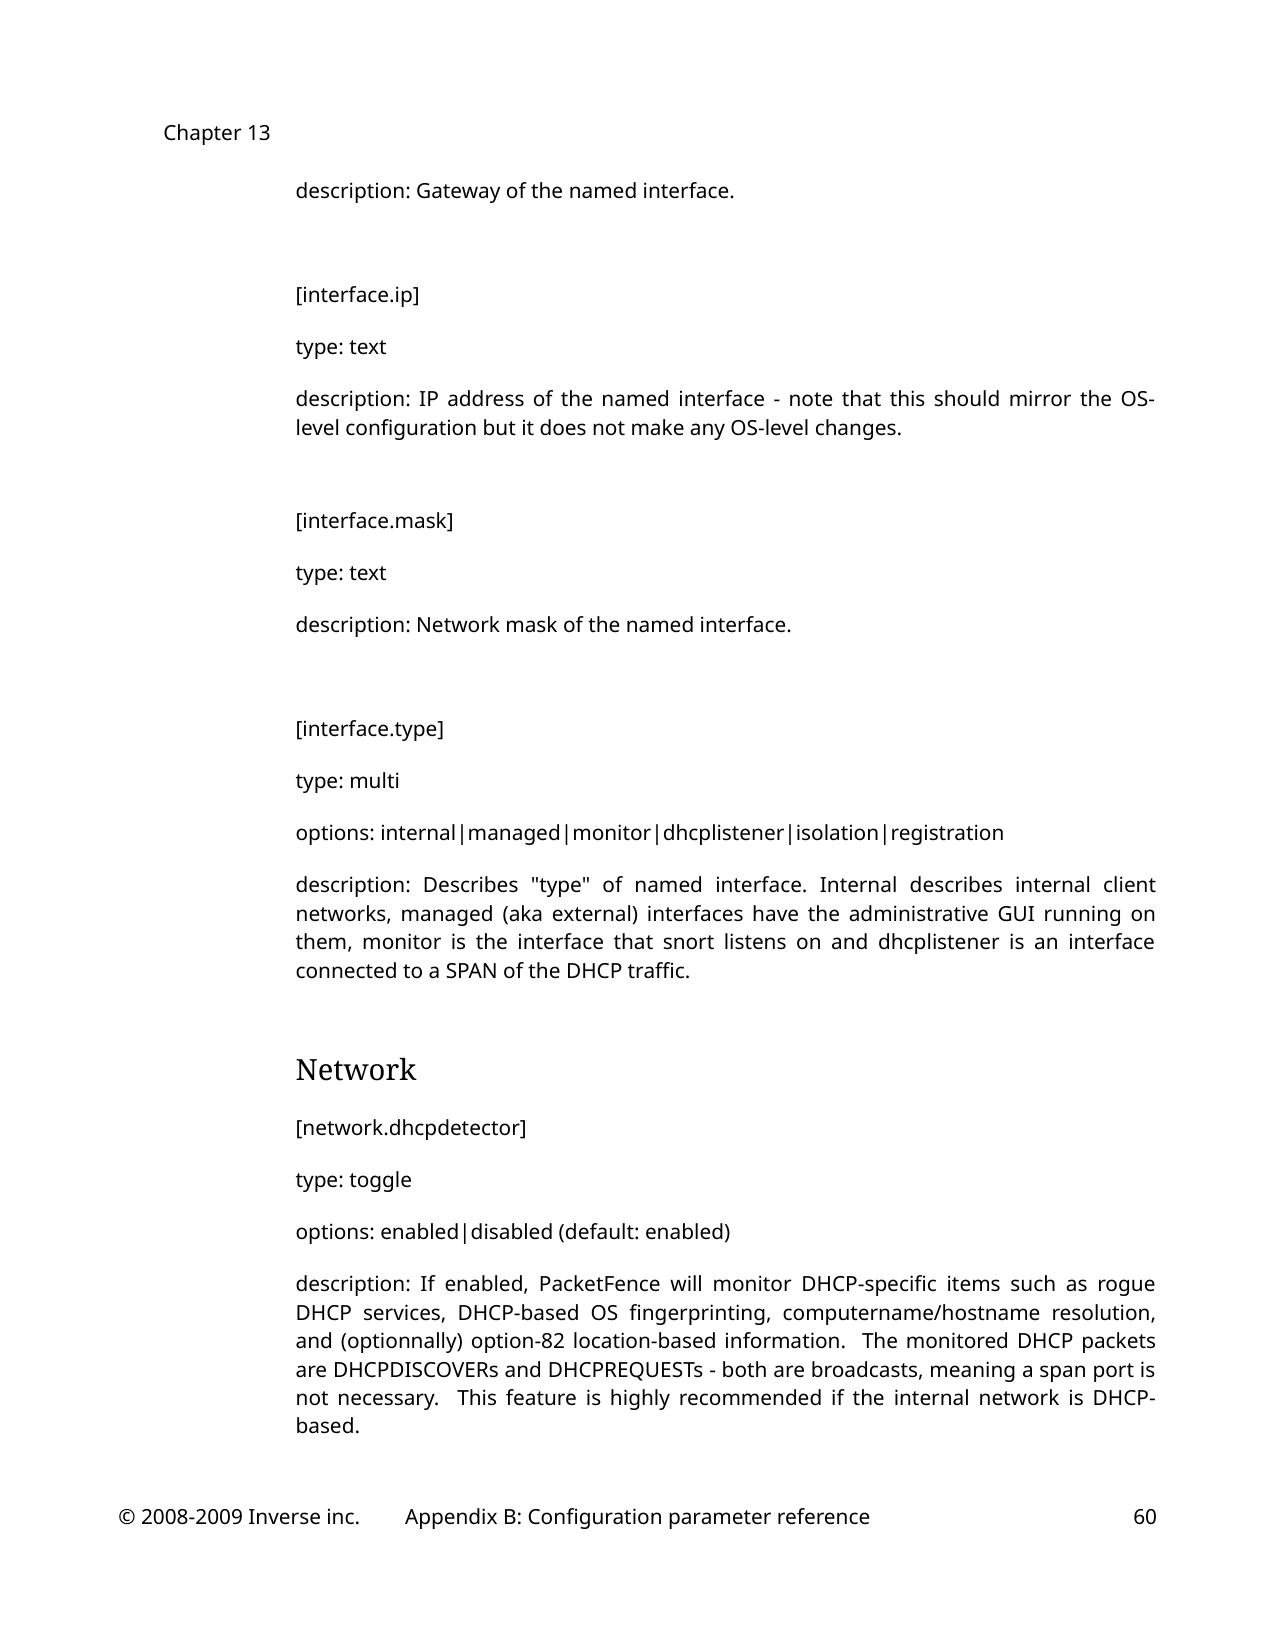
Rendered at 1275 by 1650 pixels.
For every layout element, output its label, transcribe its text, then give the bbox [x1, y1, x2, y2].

text [interface.mask] [295, 506, 1157, 534]
text [interface.type] [295, 714, 1157, 743]
text type: text [295, 332, 1157, 361]
text description: If enabled, PacketFence will monitor DHCP-specific items such as rogue DHCP services, DHCP-based OS fingerprinting, computername/hostname resolution, and (optionnally) option-82 location-based information. The monitored DHCP packets are DHCPDISCOVERs and DHCPREQUESTs - both are broadcasts, meaning a span port is not necessary. This feature is highly recommended if the internal network is DHCP-based. [295, 1269, 1157, 1440]
text options: internal|managed|monitor|dhcplistener|isolation|registration [295, 818, 1157, 847]
text description: Describes "type" of named interface. Internal describes internal client networks, managed (aka external) interfaces have the administrative GUI running on them, monitor is the interface that snort listens on and dhcplistener is an interface connected to a SPAN of the DHCP traffic. [295, 870, 1157, 984]
text type: toggle [295, 1165, 1157, 1194]
subtitle Network [295, 1049, 1157, 1088]
text [interface.ip] [295, 280, 1157, 309]
text type: text [295, 558, 1157, 586]
text options: enabled|disabled (default: enabled) [295, 1217, 1157, 1246]
text description: IP address of the named interface - note that this should mirror the OS-level configuration but it does not make any OS-level changes. [295, 384, 1157, 441]
text type: multi [295, 766, 1157, 795]
text description: Gateway of the named interface. [295, 176, 1157, 204]
text [network.dhcpdetector] [295, 1113, 1157, 1142]
text description: Network mask of the named interface. [295, 610, 1157, 638]
